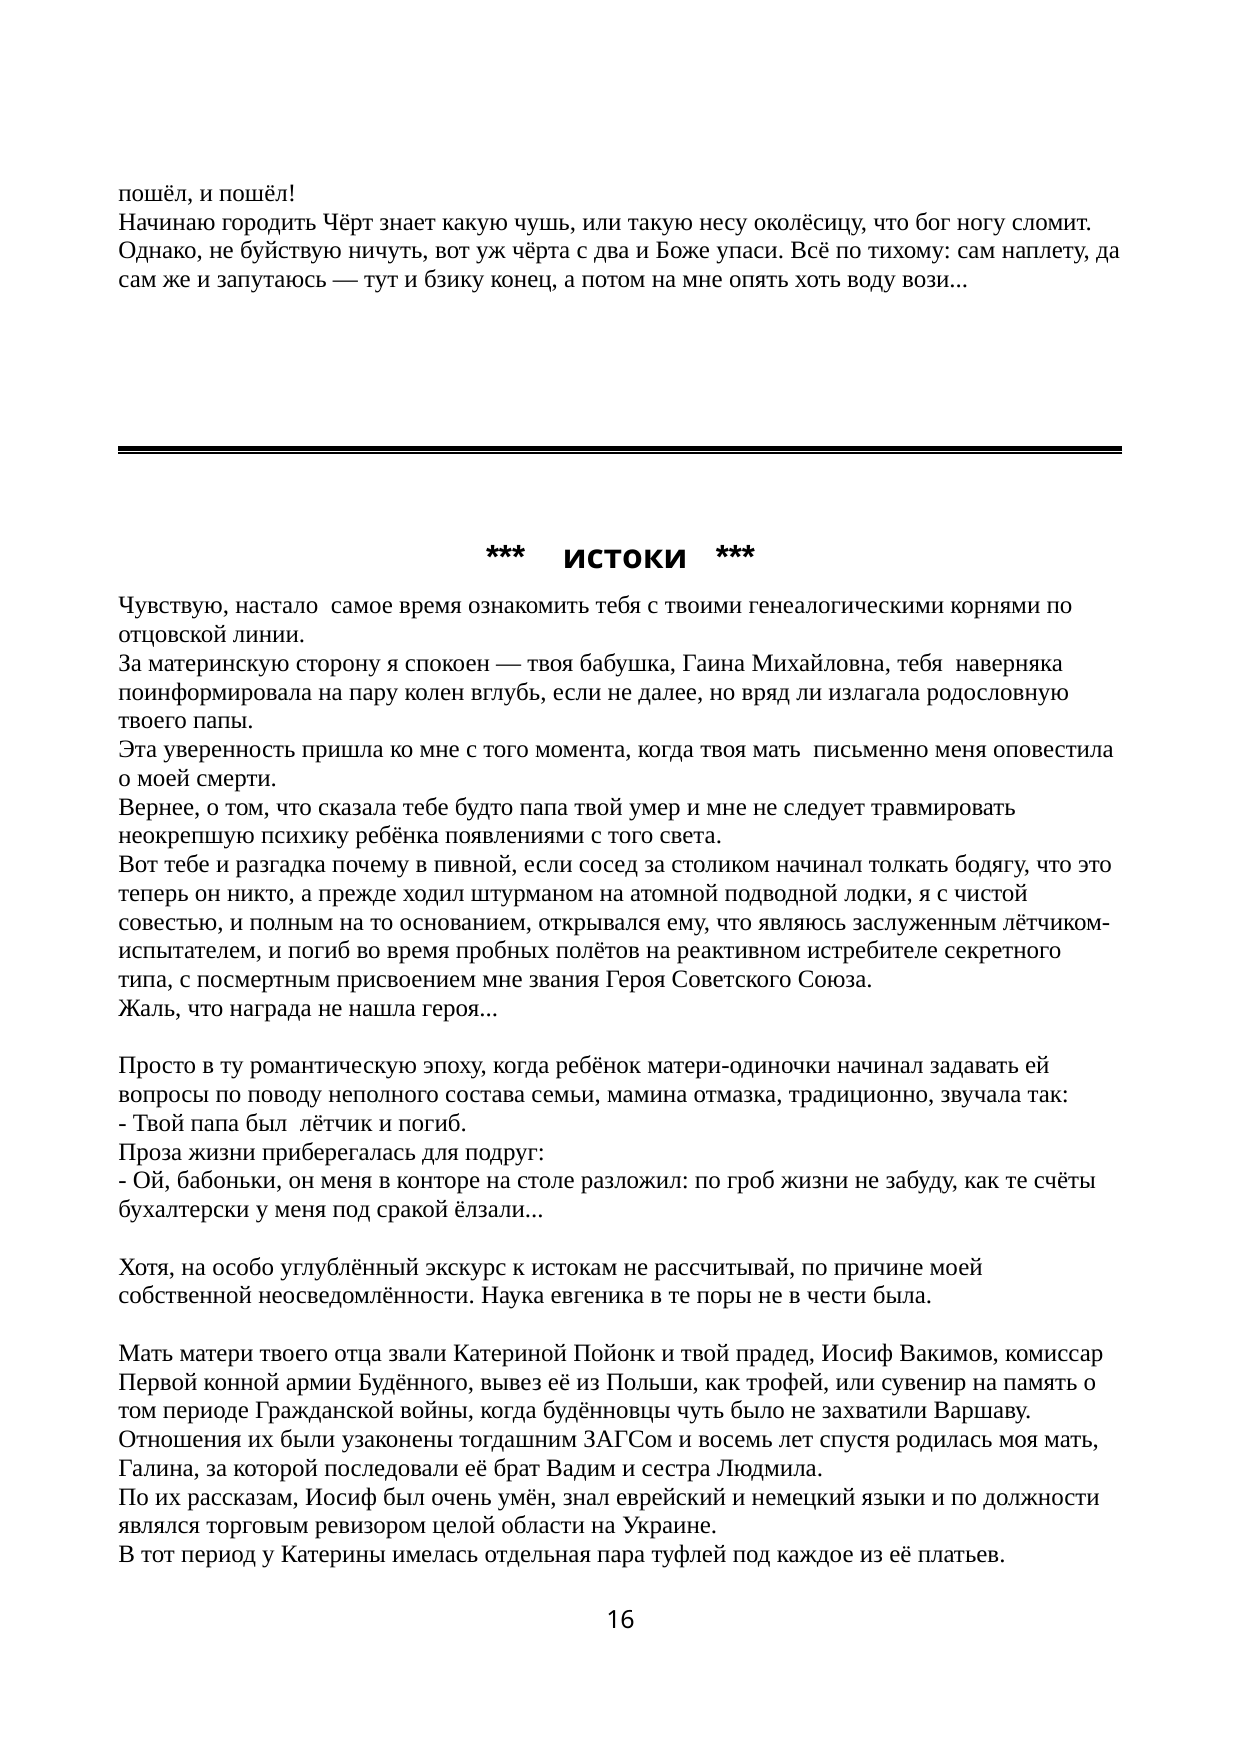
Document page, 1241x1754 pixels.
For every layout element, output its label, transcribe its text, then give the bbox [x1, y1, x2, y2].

text Начинаю городить Чёрт знает какую чушь, или такую несу околёсицу, что бог ногу сломит. [118, 207, 1122, 236]
text За материнскую сторону я спокоен — твоя бабушка, Гаина Михайловна, тебя наверняка поинформировала на пару колен вглубь, если не далее, но вряд ли излагала родословную твоего папы. [118, 648, 1122, 734]
text По их рассказам, Иосиф был очень умён, знал еврейский и немецкий языки и по должности являлся торговым ревизором целой области на Украине. [118, 1482, 1122, 1539]
text - Ой, бабоньки, он меня в конторе на столе разложил: по гроб жизни не забуду, как те счёты бухалтерски у меня под сракой ёлзали... [118, 1166, 1122, 1223]
text В тот период у Катерины имелась отдельная пара туфлей под каждое из её платьев. [118, 1539, 1122, 1568]
text Вот тебе и разгадка почему в пивной, если сосед за столиком начинал толкать бодягу, что это теперь он никто, а прежде ходил штурманом на атомной подводной лодки, я с чистой совестью, и полным на то основанием, открывался ему, что являюсь заслуженным лётчиком-испытателем, и погиб во время пробных полётов на реактивном истребителе секретного типа, с посмертным присвоением мне звания Героя Советского Союза. [118, 849, 1122, 993]
text Мать матери твоего отца звали Катериной Пойонк и твой прадед, Иосиф Вакимов, комиссар Первой конной армии Будённого, вывез её из Польши, как трофей, или сувенир на память о том периоде Гражданской войны, когда будённовцы чуть было не захватили Варшаву. [118, 1338, 1122, 1424]
text Чувствую, настало самое время ознакомить тебя с твоими генеалогическими корнями по отцовской линии. [118, 591, 1122, 648]
text Эта уверенность пришла ко мне с того момента, когда твоя мать письменно меня оповестила о моей смерти. [118, 734, 1122, 792]
subtitle *** истоки *** [118, 532, 1122, 578]
text Проза жизни приберегалась для подруг: [118, 1137, 1122, 1166]
text - Твой папа был лётчик и погиб. [118, 1108, 1122, 1137]
text Вернее, о том, что сказала тебе будто папа твой умер и мне не следует травмировать неокрепшую психику ребёнка появлениями с того света. [118, 792, 1122, 849]
text Однако, не буйствую ничуть, вот уж чёрта с два и Боже упаси. Всё по тихому: сам наплету, да сам же и запутаюсь — тут и бзику конец, а потом на мне опять хоть воду вози... [118, 236, 1122, 293]
text Хотя, на особо углублённый экскурс к истокам не рассчитывай, по причине моей собственной неосведомлённости. Наука евгеника в те поры не в чести была. [118, 1252, 1122, 1309]
text Просто в ту романтическую эпоху, когда ребёнок матери-одиночки начинал задавать ей вопросы по поводу неполного состава семьи, мамина отмазка, традиционно, звучала так: [118, 1051, 1122, 1108]
text Отношения их были узаконены тогдашним ЗАГСом и восемь лет спустя родилась моя мать, Галина, за которой последовали её брат Вадим и сестра Людмила. [118, 1424, 1122, 1482]
text Жаль, что награда не нашла героя... [118, 993, 1122, 1022]
text пошёл, и пошёл! [118, 178, 1122, 207]
